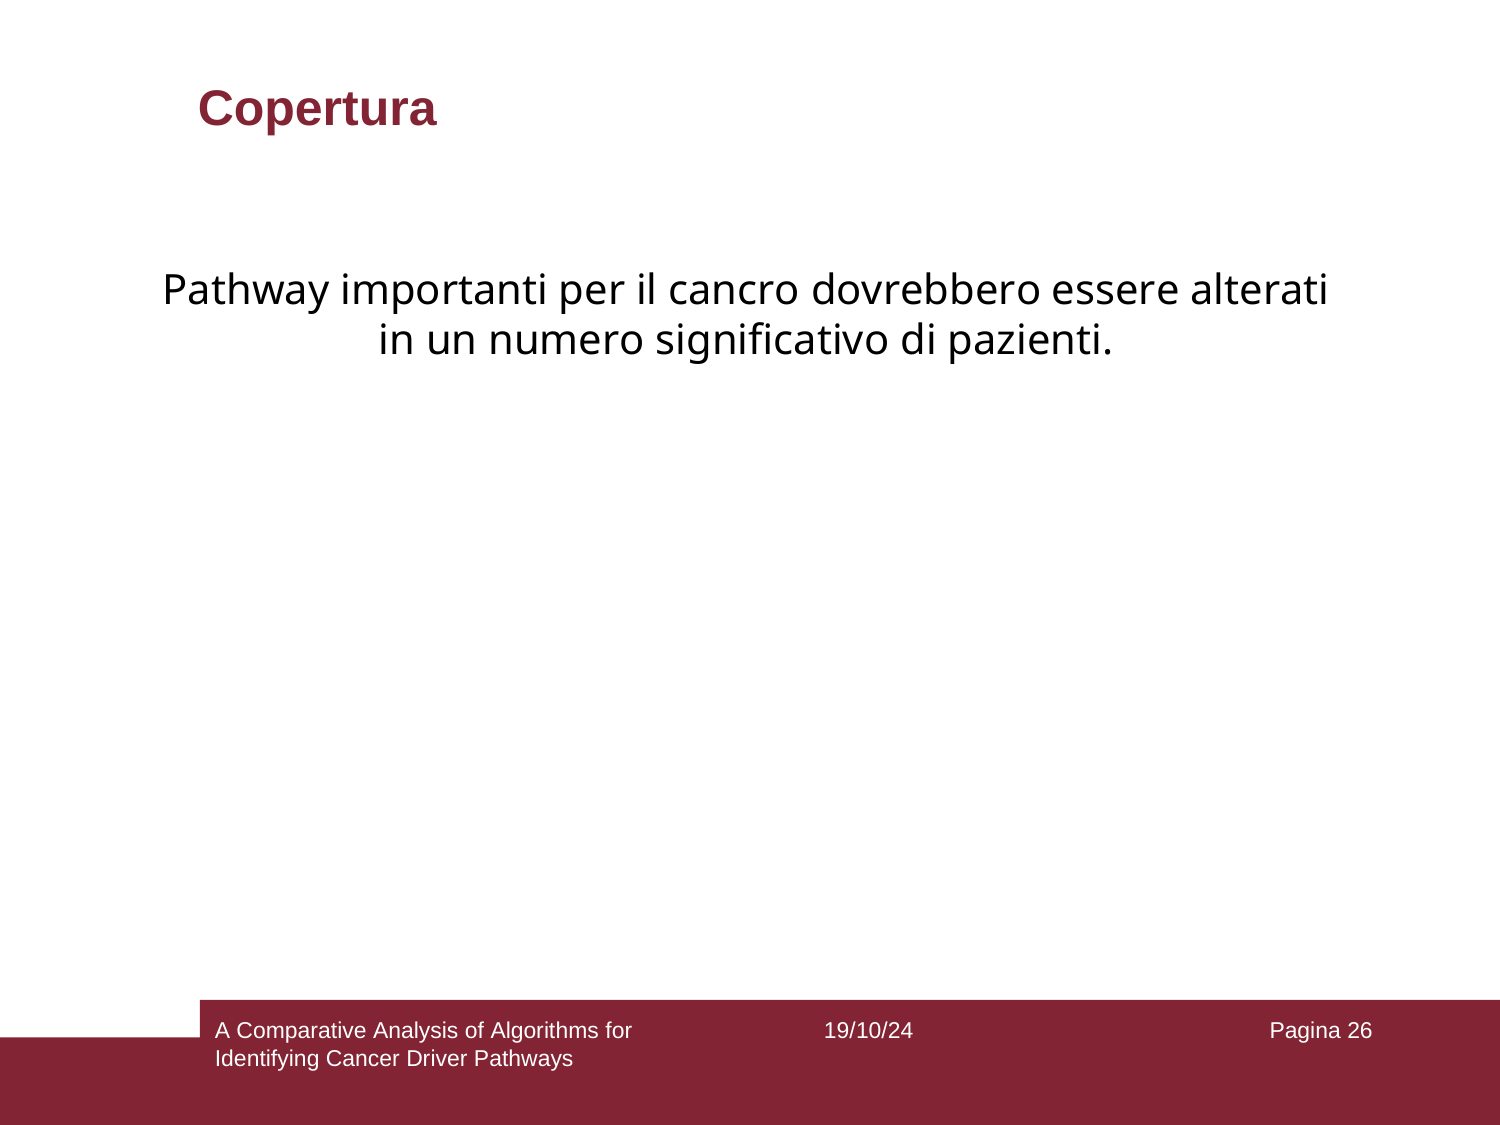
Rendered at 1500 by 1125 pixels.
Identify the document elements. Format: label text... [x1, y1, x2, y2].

text_box Pagina <number> [1074, 1008, 1388, 1084]
text_box Pathway importanti per il cancro dovrebbero essere alterati in un numero significativo di pazienti. [147, 255, 1359, 371]
title Copertura [183, 67, 1400, 150]
text_box A Comparative Analysis of Algorithms for Identifying Cancer Driver Pathways [199, 1008, 676, 1084]
text_box 19/10/24 [712, 1008, 1026, 1084]
